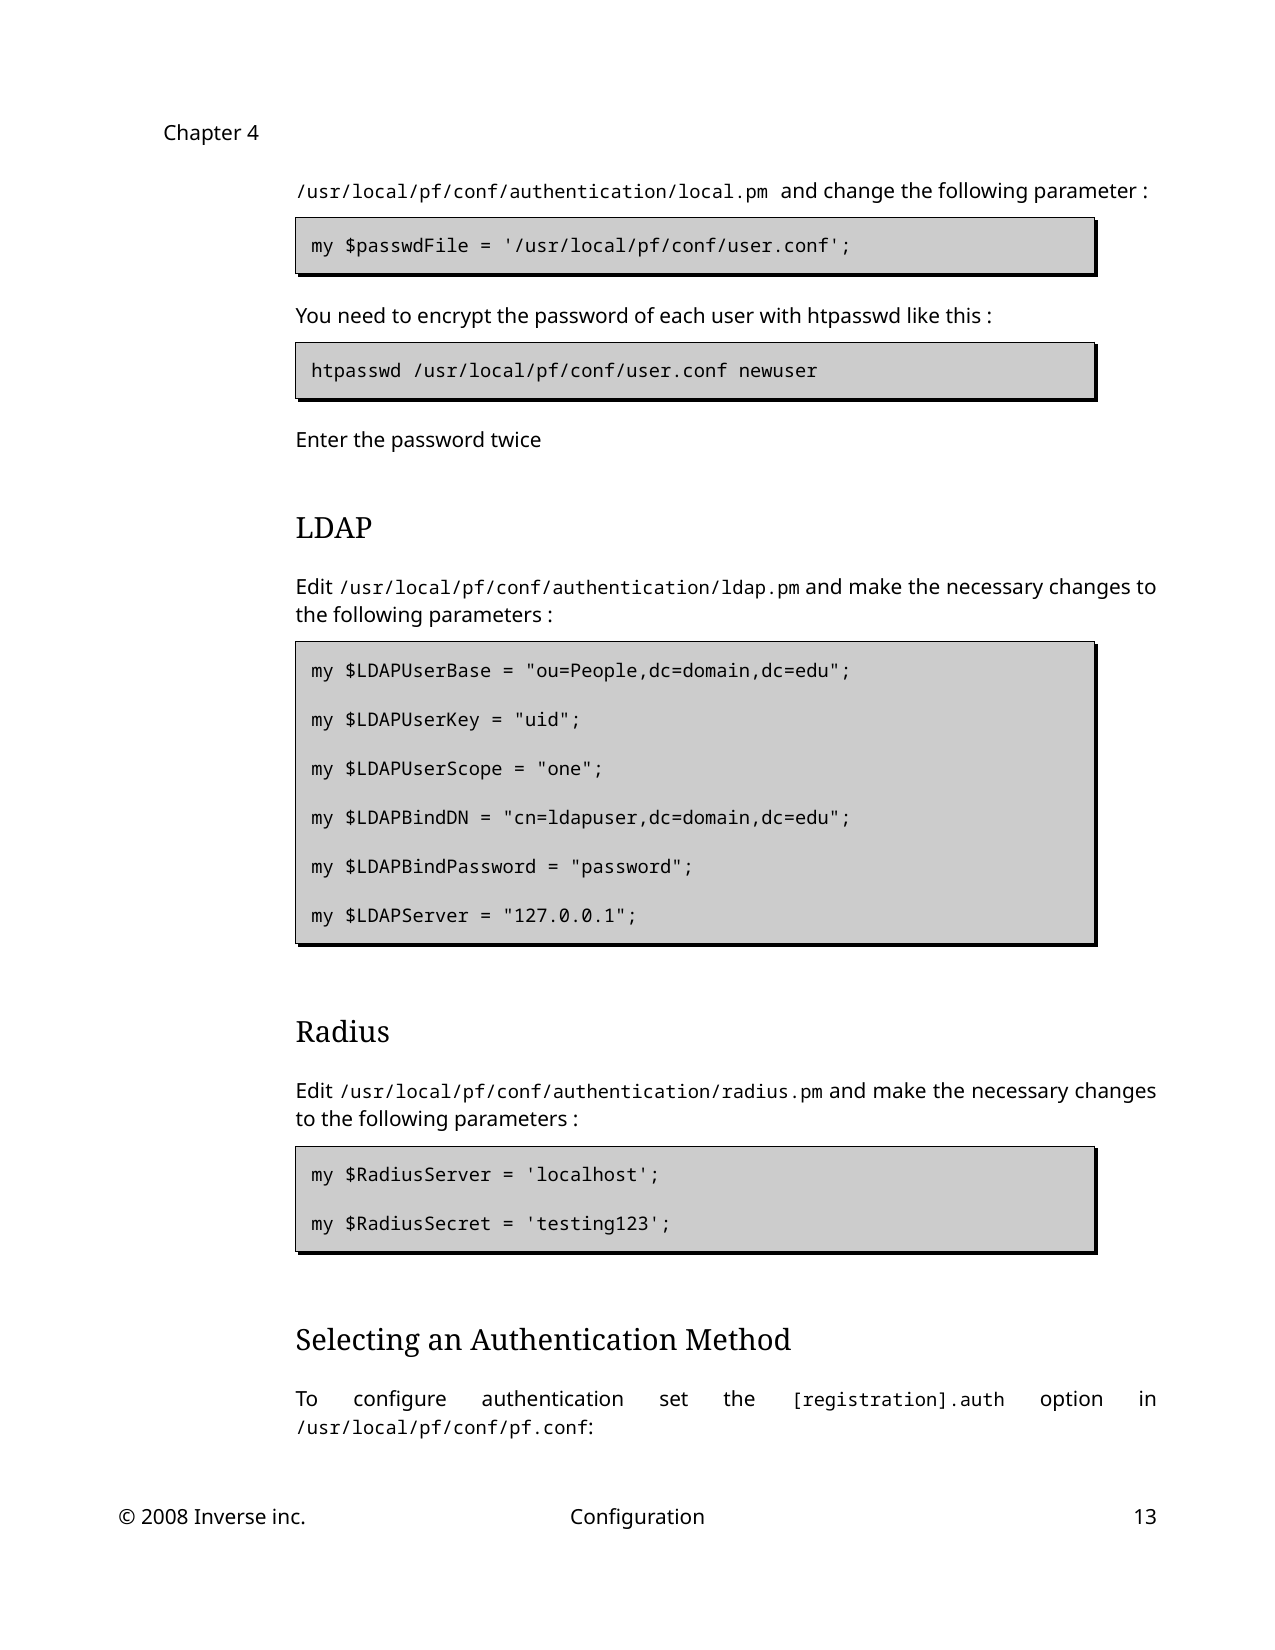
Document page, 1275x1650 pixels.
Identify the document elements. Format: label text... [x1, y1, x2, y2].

subtitle LDAP [295, 507, 1157, 547]
text Enter the password twice [295, 425, 1157, 454]
text my $LDAPUserKey = "uid"; [296, 690, 1094, 732]
text Edit /usr/local/pf/conf/authentication/radius.pm and make the necessary changes to the following parameters : [295, 1076, 1157, 1133]
subtitle Radius [295, 1012, 1157, 1051]
text my $LDAPServer = "127.0.0.1"; [296, 887, 1094, 943]
subtitle Selecting an Authentication Method [295, 1319, 1157, 1359]
text /usr/local/pf/conf/authentication/local.pm and change the following parameter : [295, 176, 1157, 204]
text my $LDAPUserScope = "one"; [296, 739, 1094, 781]
text my $LDAPUserBase = "ou=People,dc=domain,dc=edu"; [296, 642, 1094, 682]
text You need to encrypt the password of each user with htpasswd like this : [295, 301, 1157, 329]
text my $LDAPBindPassword = "password"; [296, 838, 1094, 879]
text my $LDAPBindDN = "cn=ldapuser,dc=domain,dc=edu"; [296, 789, 1094, 830]
text htpasswd /usr/local/pf/conf/user.conf newuser [296, 343, 1094, 398]
text my $RadiusServer = 'localhost'; [296, 1147, 1094, 1187]
text my $RadiusSecret = 'testing123'; [296, 1195, 1094, 1251]
text Edit /usr/local/pf/conf/authentication/ldap.pm and make the necessary changes to the following parameters : [295, 572, 1157, 629]
text To configure authentication set the [registration].auth option in /usr/local/pf/conf/pf.conf: [295, 1384, 1157, 1441]
text my $passwdFile = '/usr/local/pf/conf/user.conf'; [296, 218, 1094, 273]
